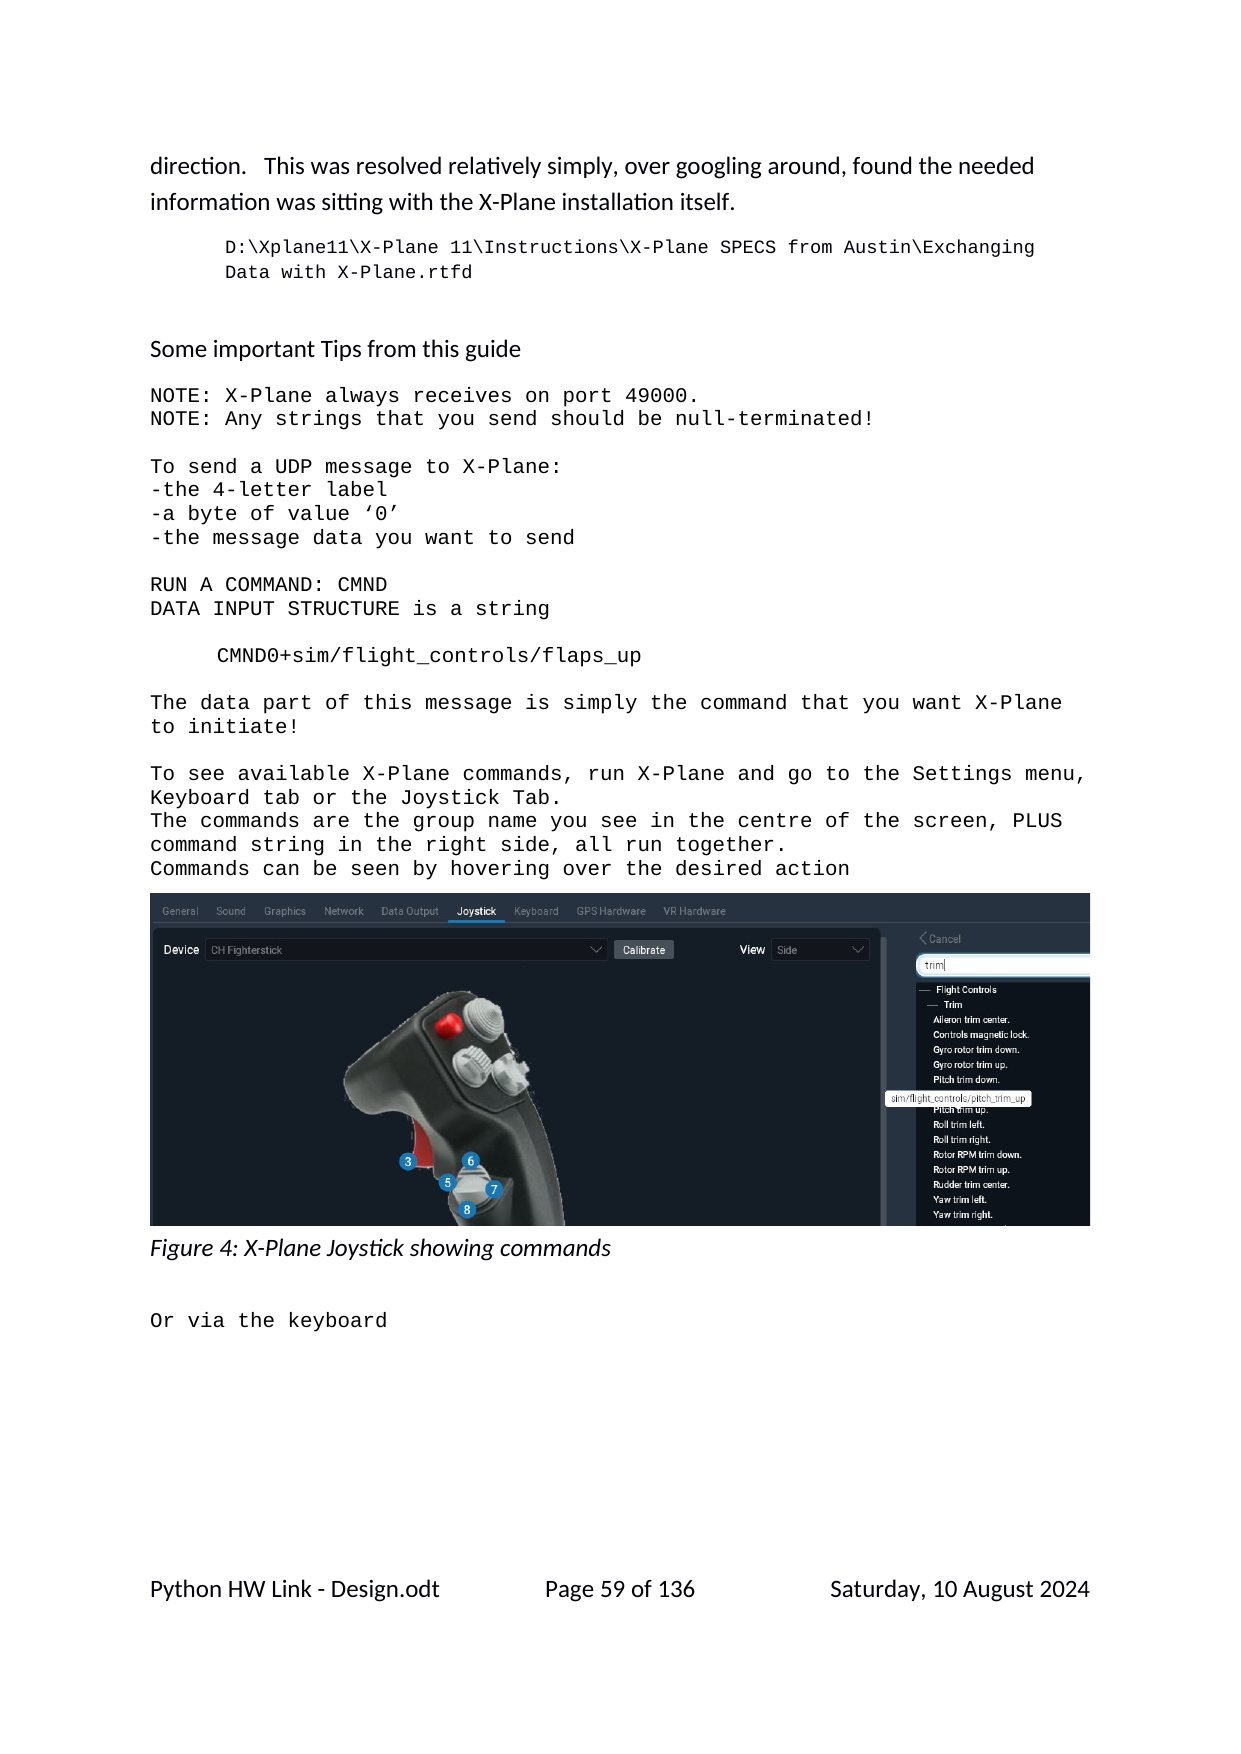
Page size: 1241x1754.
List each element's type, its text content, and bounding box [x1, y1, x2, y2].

text DATA INPUT STRUCTURE is a string [150, 598, 1090, 621]
text NOTE: X-Plane always receives on port 49000. [150, 385, 1090, 408]
text Commands can be seen by hovering over the desired action [150, 858, 1090, 881]
text The data part of this message is simply the command that you want X-Plane to initiate! [150, 692, 1090, 739]
text CMND0+sim/flight_controls/flaps_up [150, 645, 1090, 668]
text To send a UDP message to X-Plane: [150, 456, 1090, 479]
text NOTE: Any strings that you send should be null-terminated! [150, 408, 1090, 432]
text Or via the keyboard [150, 1310, 1090, 1333]
text direction. This was resolved relatively simply, over googling around, found the needed information was sitting with the X-Plane installation itself. [150, 150, 1090, 217]
text The commands are the group name you see in the centre of the screen, PLUS command string in the right side, all run together. [150, 810, 1090, 858]
text -a byte of value ‘0’ [150, 503, 1090, 527]
text Figure 4: X-Plane Joystick showing commands [150, 1226, 1090, 1262]
text -the 4-letter label [150, 479, 1090, 503]
text Some important Tips from this guide [150, 334, 1090, 364]
text -the message data you want to send [150, 527, 1090, 550]
picture [150, 893, 1091, 1226]
text To see available X-Plane commands, run X-Plane and go to the Settings menu, Keyboard tab or the Joystick Tab. [150, 763, 1090, 810]
text D:\Xplane11\X-Plane 11\Instructions\X-Plane SPECS from Austin\Exchanging Data with X-Plane.rtfd [225, 238, 1090, 284]
text RUN A COMMAND: CMND [150, 574, 1090, 598]
